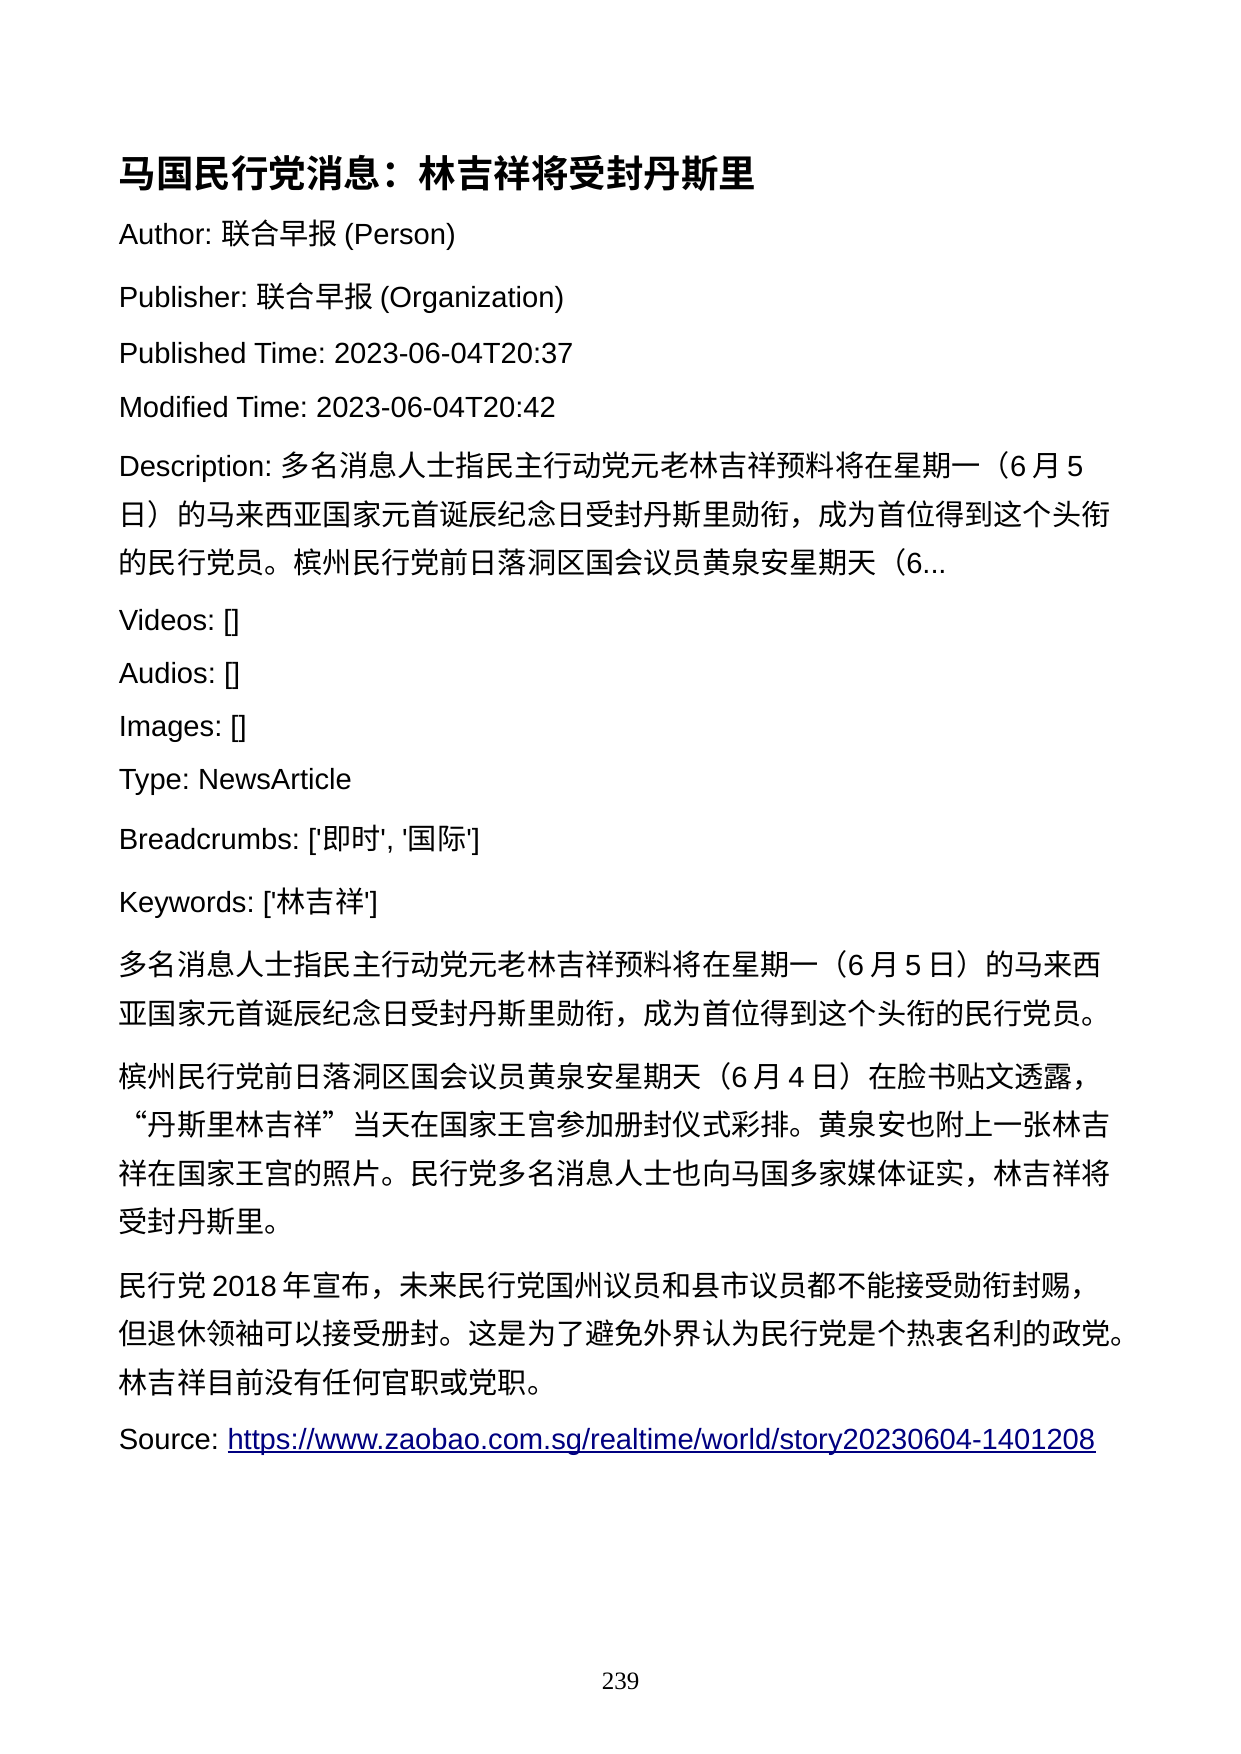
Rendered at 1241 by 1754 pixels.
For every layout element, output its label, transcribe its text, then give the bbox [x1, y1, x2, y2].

text Images: [] [118, 709, 1122, 743]
text Description: 多名消息人士指民主行动党元老林吉祥预料将在星期一（6月5日）的马来西亚国家元首诞辰纪念日受封丹斯里勋衔，成为首位得到这个头衔的民行党员。槟州民行党前日落洞区国会议员黄泉安星期天（6... [118, 443, 1122, 582]
text Author: 联合早报 (Person) [118, 210, 1122, 253]
text Source: https://www.zaobao.com.sg/realtime/world/story20230604-1401208 [118, 1422, 1122, 1456]
text 民行党2018年宣布，未来民行党国州议员和县市议员都不能接受勋衔封赐，但退休领袖可以接受册封。这是为了避免外界认为民行党是个热衷名利的政党。林吉祥目前没有任何官职或党职。 [118, 1262, 1122, 1402]
text 多名消息人士指民主行动党元老林吉祥预料将在星期一（6月5日）的马来西亚国家元首诞辰纪念日受封丹斯里勋衔，成为首位得到这个头衔的民行党员。 [118, 942, 1122, 1033]
text Keywords: ['林吉祥'] [118, 879, 1122, 921]
text Audios: [] [118, 656, 1122, 690]
text Videos: [] [118, 603, 1122, 637]
text 槟州民行党前日落洞区国会议员黄泉安星期天（6月4日）在脸书贴文透露，“丹斯里林吉祥”当天在国家王宫参加册封仪式彩排。黄泉安也附上一张林吉祥在国家王宫的照片。民行党多名消息人士也向马国多家媒体证实，林吉祥将受封丹斯里。 [118, 1053, 1122, 1241]
text Published Time: 2023-06-04T20:37 [118, 337, 1122, 370]
text Breadcrumbs: ['即时', '国际'] [118, 816, 1122, 858]
text Type: NewsArticle [118, 762, 1122, 796]
subtitle 马国民行党消息：林吉祥将受封丹斯里 [118, 143, 1122, 198]
text Modified Time: 2023-06-04T20:42 [118, 390, 1122, 423]
text Publisher: 联合早报 (Organization) [118, 273, 1122, 316]
